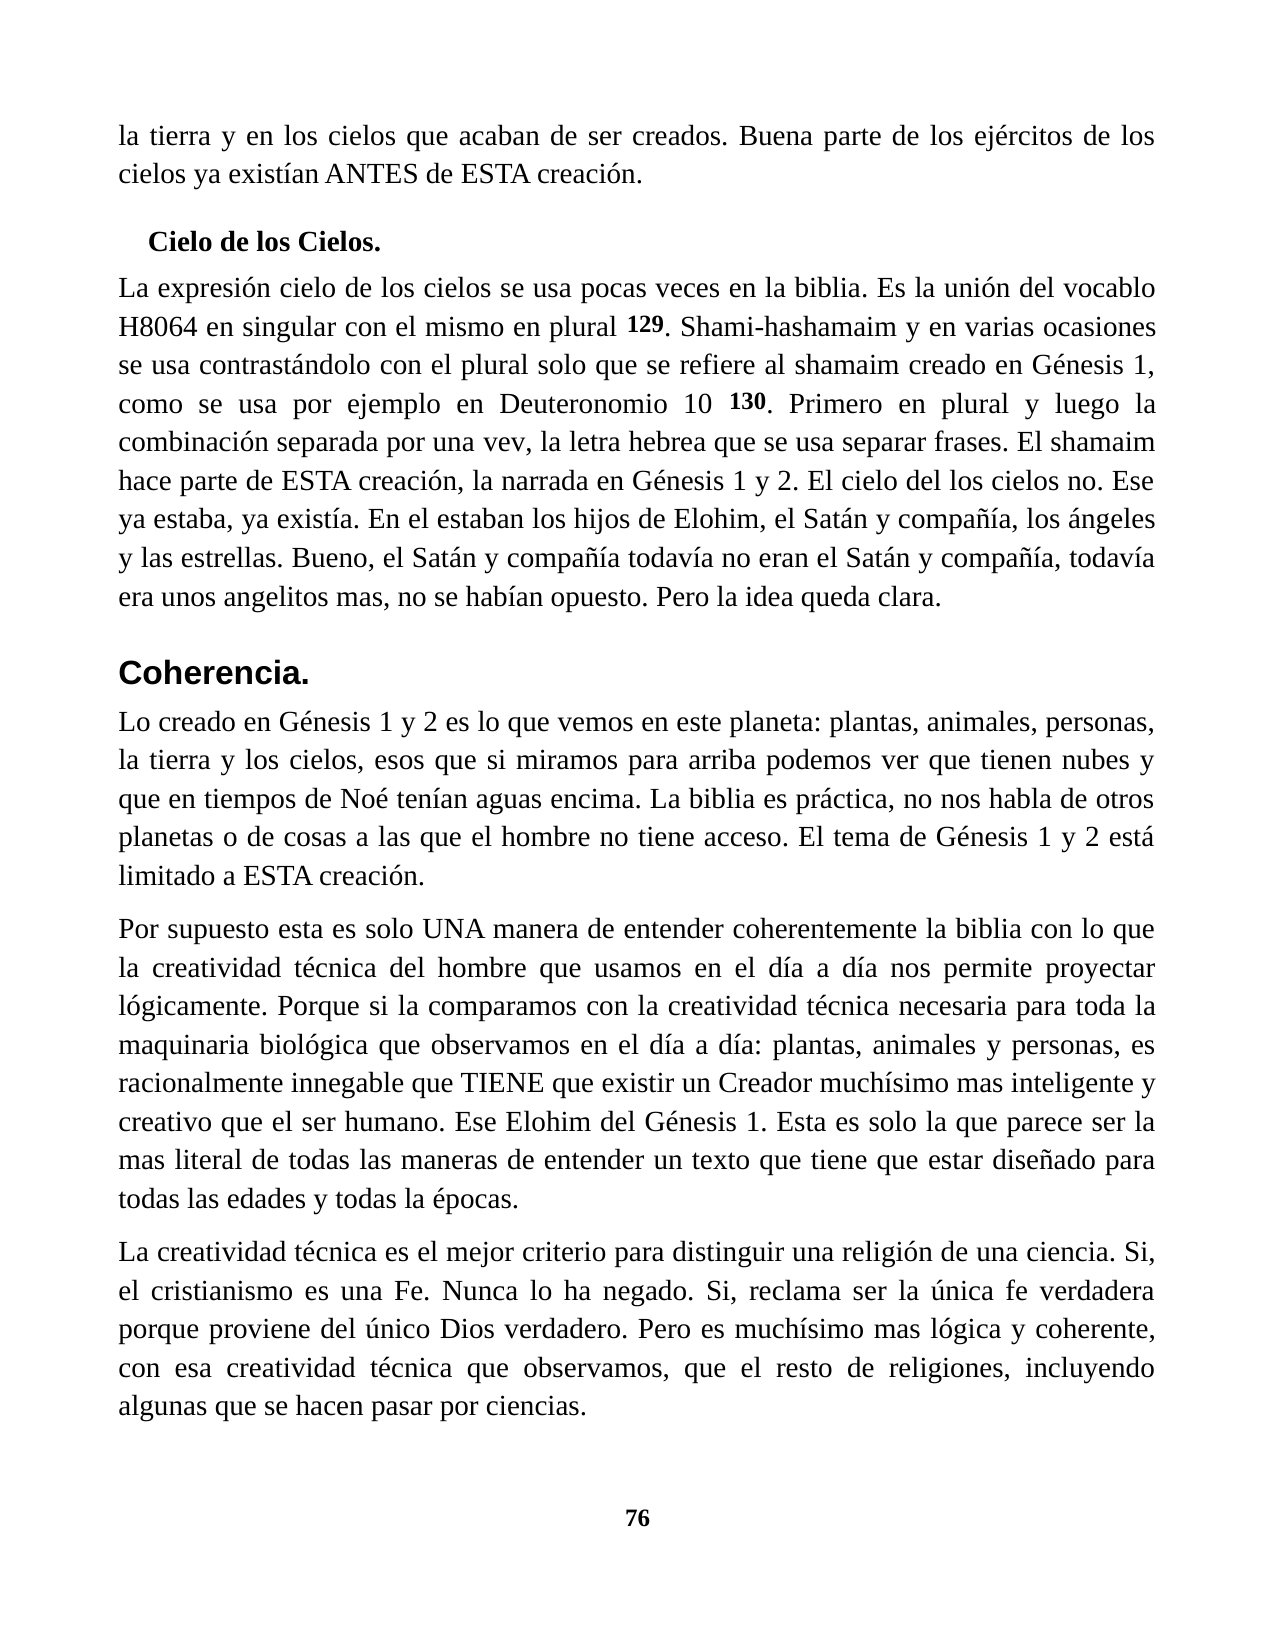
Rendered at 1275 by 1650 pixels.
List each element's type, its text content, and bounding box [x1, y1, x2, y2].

text Lo creado en Génesis 1 y 2 es lo que vemos en este planeta: plantas, animales, personas, la tierra y los cielos, esos que si miramos para arriba podemos ver que tienen nubes y que en tiempos de Noé tenían aguas encima. La biblia es práctica, no nos habla de otros planetas o de cosas a las que el hombre no tiene acceso. El tema de Génesis 1 y 2 está limitado a ESTA creación. [118, 704, 1157, 892]
subtitle Cielo de los Cielos. [148, 224, 1157, 258]
text La creatividad técnica es el mejor criterio para distinguir una religión de una ciencia. Si, el cristianismo es una Fe. Nunca lo ha negado. Si, reclama ser la única fe verdadera porque proviene del único Dios verdadero. Pero es muchísimo mas lógica y coherente, con esa creatividad técnica que observamos, que el resto de religiones, incluyendo algunas que se hacen pasar por ciencias. [118, 1234, 1157, 1422]
text Por supuesto esta es solo UNA manera de entender coherentemente la biblia con lo que la creatividad técnica del hombre que usamos en el día a día nos permite proyectar lógicamente. Porque si la comparamos con la creatividad técnica necesaria para toda la maquinaria biológica que observamos en el día a día: plantas, animales y personas, es racionalmente innegable que TIENE que existir un Creador muchísimo mas inteligente y creativo que el ser humano. Ese Elohim del Génesis 1. Esta es solo la que parece ser la mas literal de todas las maneras de entender un texto que tiene que estar diseñado para todas las edades y todas la épocas. [118, 911, 1157, 1214]
subtitle Coherencia. [118, 653, 1157, 691]
text la tierra y en los cielos que acaban de ser creados. Buena parte de los ejércitos de los cielos ya existían ANTES de ESTA creación. [118, 118, 1157, 190]
text La expresión cielo de los cielos se usa pocas veces en la biblia. Es la unión del vocablo H8064 en singular con el mismo en plural . Shami-hashamaim y en varias ocasiones se usa contrastándolo con el plural solo que se refiere al shamaim creado en Génesis 1, como se usa por ejemplo en Deuteronomio 10 . Primero en plural y luego la combinación separada por una vev, la letra hebrea que se usa separar frases. El shamaim hace parte de ESTA creación, la narrada en Génesis 1 y 2. El cielo del los cielos no. Ese ya estaba, ya existía. En el estaban los hijos de Elohim, el Satán y compañía, los ángeles y las estrellas. Bueno, el Satán y compañía todavía no eran el Satán y compañía, todavía era unos angelitos mas, no se habían opuesto. Pero la idea queda clara. [118, 270, 1157, 612]
